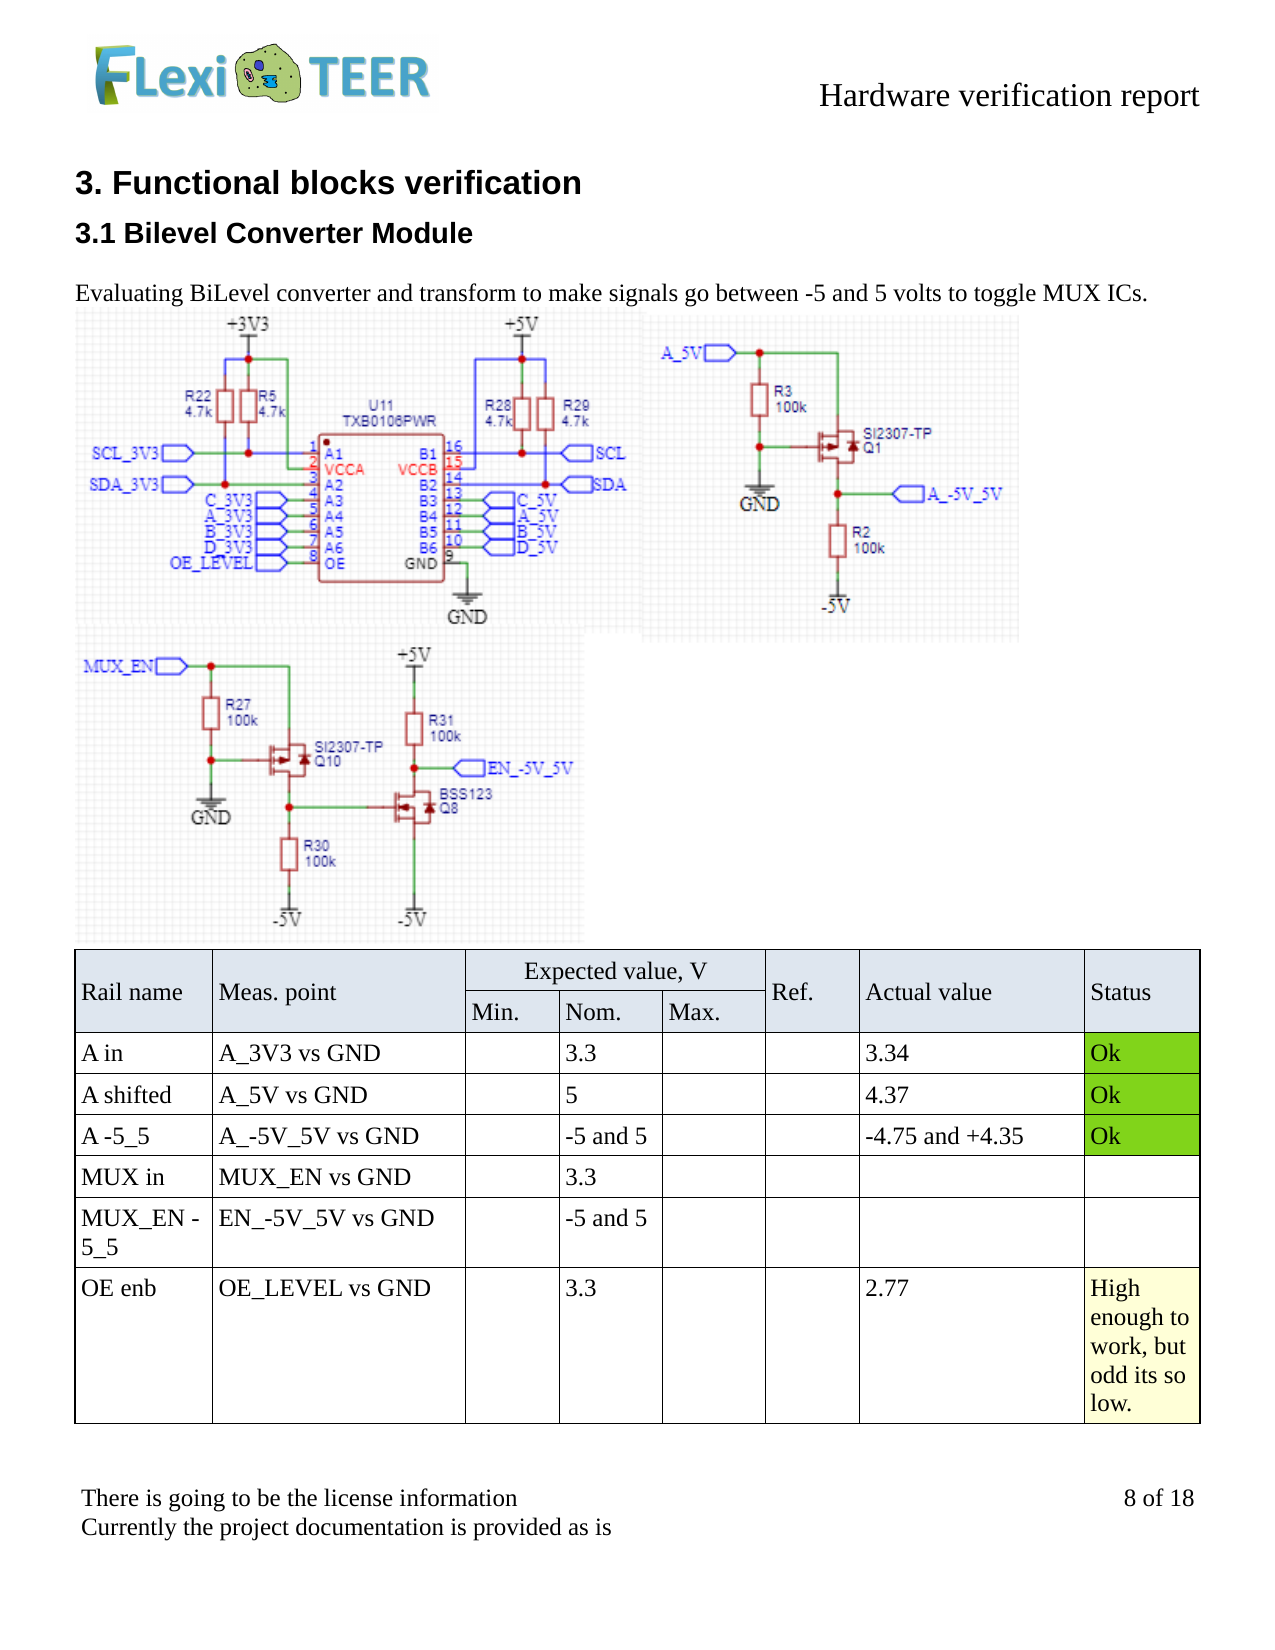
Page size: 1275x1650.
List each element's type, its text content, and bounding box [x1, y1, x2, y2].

table_cell OE_LEVEL vs GND [213, 1268, 465, 1423]
table_cell [766, 1074, 859, 1114]
table_cell [1085, 1156, 1199, 1197]
subtitle 3.1 Bilevel Converter Module [75, 216, 1200, 249]
table_cell [1085, 1198, 1199, 1267]
table_cell -5 and 5 [560, 1198, 662, 1267]
table_cell 2.77 [860, 1268, 1084, 1423]
table_cell Max. [663, 991, 765, 1032]
table_cell -4.75 and +4.35 [860, 1115, 1084, 1155]
table_header Meas. point [213, 950, 465, 1032]
table_header Ref. [766, 950, 859, 1032]
table_header Rail name [76, 950, 212, 1032]
table_cell Ok [1085, 1115, 1199, 1155]
table_cell [663, 1198, 765, 1267]
table_cell MUX_EN -5_5 [76, 1198, 212, 1267]
table_cell A_3V3 vs GND [213, 1033, 465, 1073]
table_cell [860, 1198, 1084, 1267]
table_cell A -5_5 [76, 1115, 212, 1155]
table_cell [766, 1268, 859, 1423]
table_cell [766, 1156, 859, 1197]
table_cell [663, 1268, 765, 1423]
table_cell [466, 1156, 559, 1197]
table_cell A in [76, 1033, 212, 1073]
table_cell Min. [466, 991, 559, 1032]
table_cell Nom. [560, 991, 662, 1032]
subtitle 3. Functional blocks verification [75, 163, 1200, 201]
table_cell [663, 1074, 765, 1114]
table_cell [860, 1156, 1084, 1197]
table_cell 3.3 [560, 1156, 662, 1197]
table_cell EN_-5V_5V vs GND [213, 1198, 465, 1267]
table_cell [663, 1115, 765, 1155]
text Evaluating BiLevel converter and transform to make signals go between -5 and 5 volts to toggle MUX ICs. [75, 278, 1200, 307]
table_cell [466, 1198, 559, 1267]
table_cell 3.3 [560, 1033, 662, 1073]
table_cell MUX_EN vs GND [213, 1156, 465, 1197]
table_cell [663, 1156, 765, 1197]
table_cell High enough to work, but odd its so low. [1085, 1268, 1199, 1423]
table_cell [766, 1115, 859, 1155]
table_cell [466, 1115, 559, 1155]
table_header Actual value [860, 950, 1084, 1032]
table_cell [766, 1033, 859, 1073]
table_cell Ok [1085, 1074, 1199, 1114]
table_cell [466, 1074, 559, 1114]
table_cell -5 and 5 [560, 1115, 662, 1155]
table_cell [466, 1268, 559, 1423]
table_cell Ok [1085, 1033, 1199, 1073]
table_cell OE enb [76, 1268, 212, 1423]
table_cell MUX in [76, 1156, 212, 1197]
table_cell A shifted [76, 1074, 212, 1114]
table_cell [663, 1033, 765, 1073]
table_header Status [1085, 950, 1199, 1032]
table_cell 3.3 [560, 1268, 662, 1423]
table_cell [466, 1033, 559, 1073]
table_cell A_-5V_5V vs GND [213, 1115, 465, 1155]
table_header Expected value, V [466, 950, 765, 990]
table_cell A_5V vs GND [213, 1074, 465, 1114]
table_cell [766, 1198, 859, 1267]
table_cell 3.34 [860, 1033, 1084, 1073]
table_cell 5 [560, 1074, 662, 1114]
table_cell 4.37 [860, 1074, 1084, 1114]
